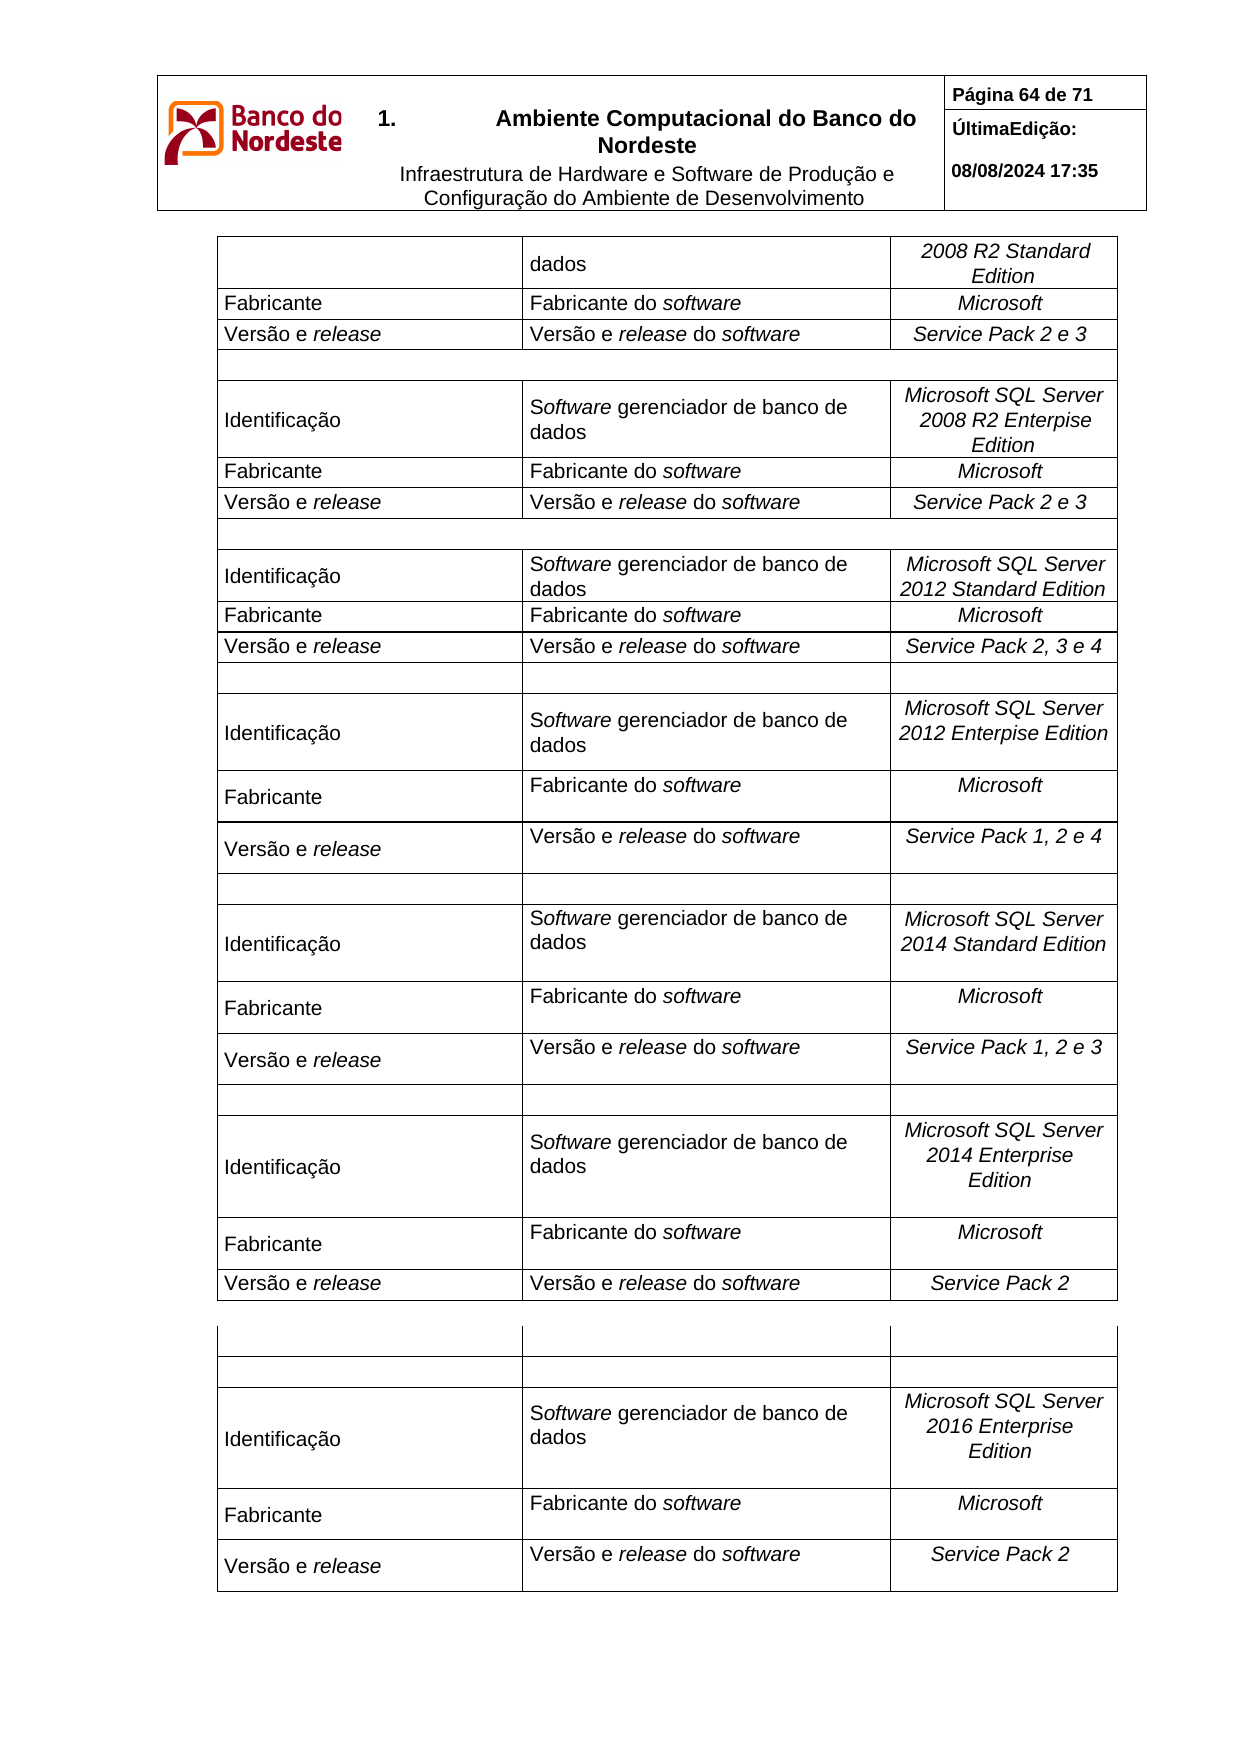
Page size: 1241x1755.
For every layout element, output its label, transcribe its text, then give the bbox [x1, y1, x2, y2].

table_cell Versão e release do software [523, 1270, 890, 1299]
table_cell 2008 R2 Standard Edition [891, 237, 1117, 288]
table_cell Service Pack 2, 3 e 4 [891, 633, 1117, 662]
table_cell Identificação [218, 1388, 428, 1488]
table_header [523, 1326, 890, 1356]
table_header [218, 1326, 428, 1356]
table_cell Fabricante [218, 289, 522, 318]
table_cell Microsoft [891, 289, 1117, 318]
table_cell [218, 1357, 428, 1387]
table_cell [891, 350, 1117, 380]
table_cell Fabricante do software [523, 982, 890, 1032]
table_cell Microsoft SQL Server 2012 Enterpise Edition [891, 694, 1117, 769]
table_cell [218, 237, 522, 288]
table_cell Versão e release [218, 1270, 522, 1299]
table_cell Software gerenciador de banco de dados [523, 1116, 890, 1217]
table_header [428, 1326, 522, 1356]
table_cell dados [523, 237, 890, 288]
table_cell [891, 874, 1117, 904]
table_cell Service Pack 2 e 3 [891, 488, 1117, 518]
table_cell Identificação [218, 1116, 522, 1217]
table_cell [891, 1357, 1117, 1387]
table_cell Versão e release [218, 823, 522, 873]
table_cell Fabricante do software [523, 1218, 890, 1268]
table_cell [218, 519, 522, 549]
table_cell Software gerenciador de banco de dados [523, 550, 890, 601]
table_cell Versão e release [218, 1034, 522, 1084]
table_cell Fabricante [218, 771, 522, 821]
table_cell Microsoft [891, 771, 1117, 821]
table_cell Software gerenciador de banco de dados [523, 381, 890, 457]
table_cell Service Pack 1, 2 e 3 [891, 1034, 1117, 1084]
table_cell [891, 663, 1117, 693]
table_cell Software gerenciador de banco de dados [523, 1388, 890, 1488]
table_cell Versão e release do software [523, 1540, 890, 1591]
table_cell Microsoft [891, 602, 1117, 631]
table_cell [218, 350, 522, 380]
table_cell Identificação [218, 381, 522, 457]
table_cell Software gerenciador de banco de dados [523, 694, 890, 769]
table_cell [523, 874, 890, 904]
table_cell Microsoft [891, 1489, 1117, 1539]
table_cell Versão e release [218, 1540, 428, 1591]
table_cell Fabricante [218, 1218, 522, 1268]
table_cell Microsoft [891, 1218, 1117, 1268]
table_cell Identificação [218, 905, 522, 981]
table_cell [428, 1388, 522, 1488]
table_cell Service Pack 2 [891, 1540, 1117, 1591]
table_cell [218, 874, 522, 904]
table_cell [218, 1085, 522, 1115]
table_cell Versão e release do software [523, 1034, 890, 1084]
table_cell Fabricante [218, 1489, 428, 1539]
table_cell [218, 663, 522, 693]
table_cell Service Pack 2 e 3 [891, 320, 1117, 349]
table_cell Fabricante do software [523, 458, 890, 487]
table_cell [891, 519, 1117, 549]
table_cell Microsoft [891, 982, 1117, 1032]
table_cell Microsoft SQL Server 2014 Enterprise Edition [891, 1116, 1117, 1217]
table_cell Microsoft SQL Server 2008 R2 Enterpise Edition [891, 381, 1117, 457]
table_cell Versão e release [218, 633, 522, 662]
table_cell Versão e release [218, 488, 522, 518]
table_cell Fabricante do software [523, 289, 890, 318]
table_cell [522, 519, 891, 549]
table_cell Fabricante [218, 602, 522, 631]
table_cell Fabricante do software [523, 602, 890, 631]
table_cell Fabricante do software [523, 771, 890, 821]
table_cell [523, 1357, 890, 1387]
table_cell [891, 1085, 1117, 1115]
table_cell Microsoft SQL Server 2012 Standard Edition [891, 550, 1117, 601]
table_cell [428, 1540, 522, 1591]
table_cell Microsoft [891, 458, 1117, 487]
table_cell Versão e release do software [523, 488, 890, 518]
table_cell [523, 1085, 890, 1115]
table_cell Versão e release [218, 320, 522, 349]
table_cell Versão e release do software [523, 823, 890, 873]
table_cell Fabricante do software [523, 1489, 890, 1539]
table_cell [428, 1357, 522, 1387]
table_cell Fabricante [218, 458, 522, 487]
table_cell Service Pack 2 [891, 1270, 1117, 1299]
table_cell Microsoft SQL Server 2014 Standard Edition [891, 905, 1117, 981]
table_cell [522, 350, 891, 380]
table_header [891, 1326, 1117, 1356]
table_cell [523, 663, 890, 693]
table_cell Service Pack 1, 2 e 4 [891, 823, 1117, 873]
table_cell Versão e release do software [523, 320, 890, 349]
table_cell Fabricante [218, 982, 522, 1032]
table_cell Identificação [218, 694, 522, 769]
table_cell [428, 1489, 522, 1539]
table_cell Identificação [218, 550, 522, 601]
table_cell Software gerenciador de banco de dados [523, 905, 890, 981]
table_cell Microsoft SQL Server 2016 Enterprise Edition [891, 1388, 1117, 1488]
table_cell Versão e release do software [523, 633, 890, 662]
